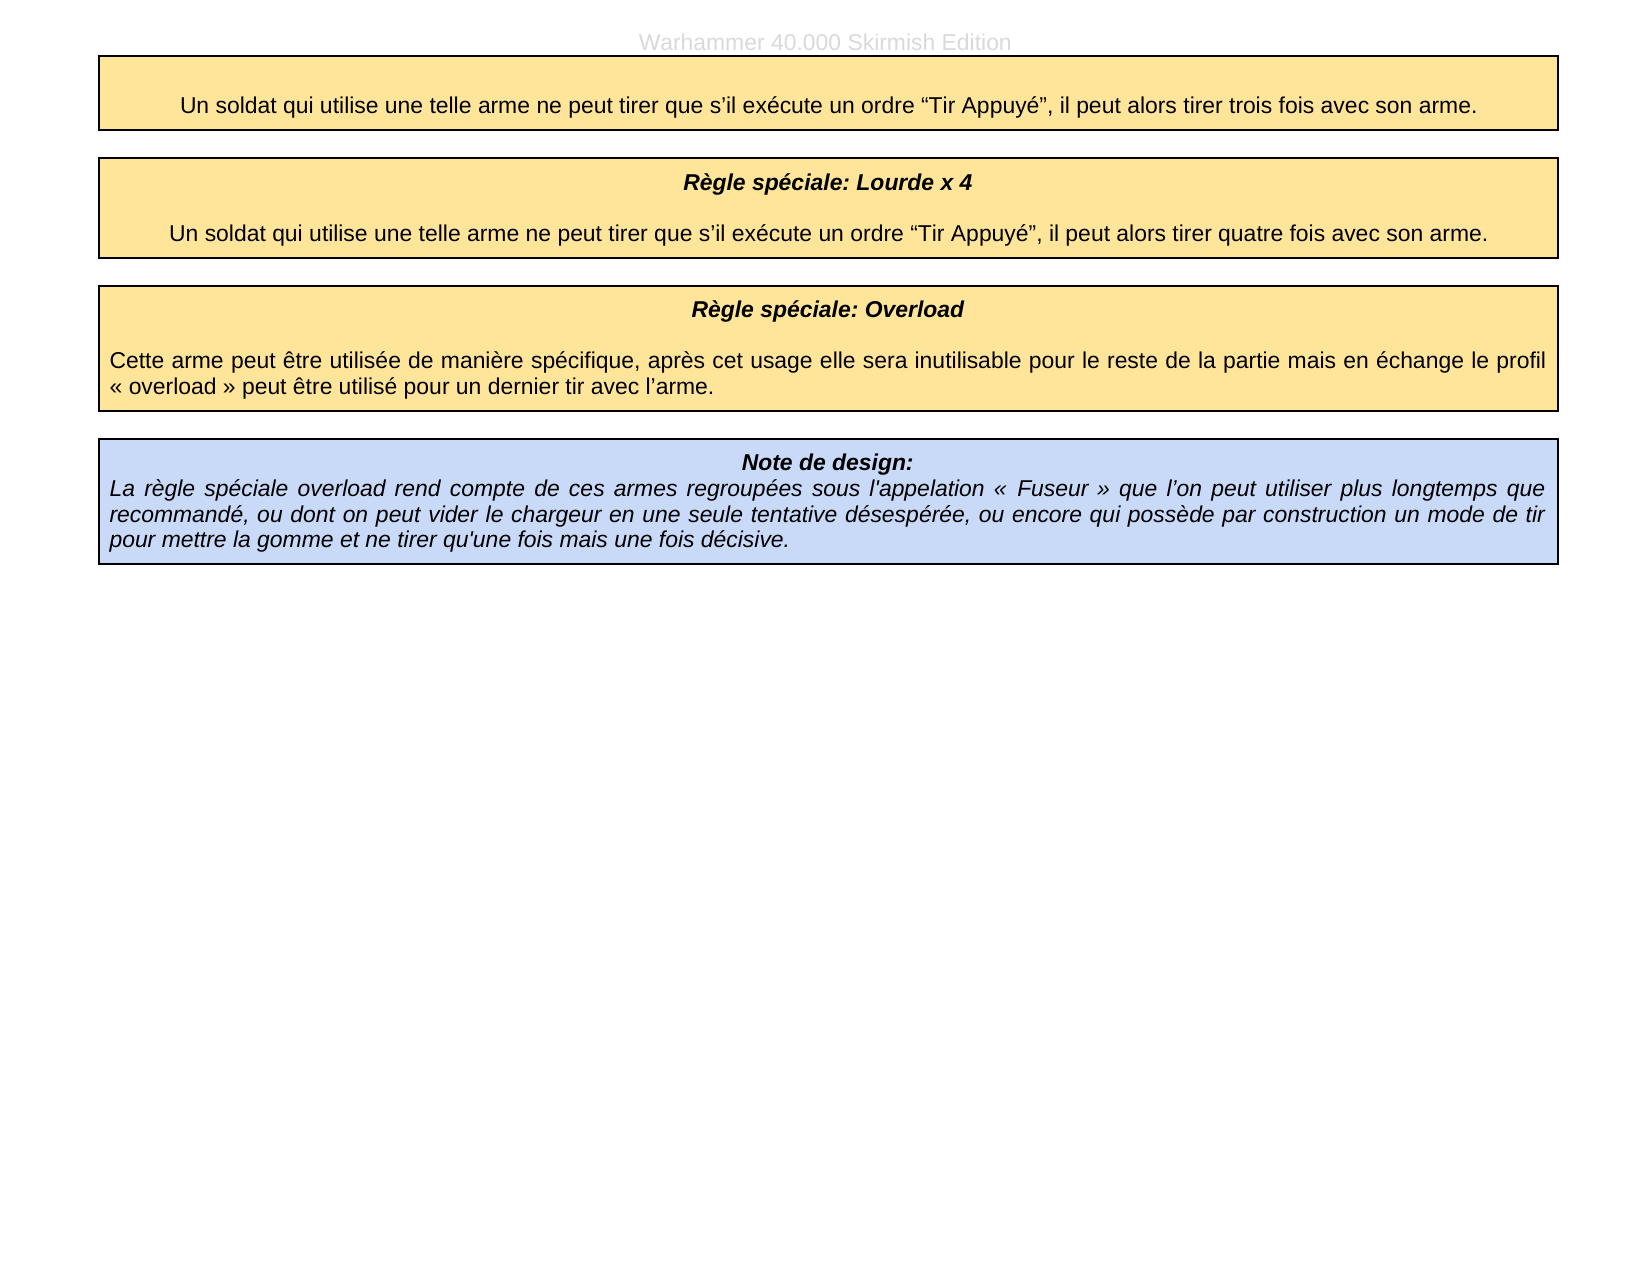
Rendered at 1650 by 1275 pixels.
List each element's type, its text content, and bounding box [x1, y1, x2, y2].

table_header Note de design: La règle spéciale overload rend compte de ces armes regroupées sous l'appelation « Fuseur » que l’on peut utiliser plus longtemps que recommandé, ou dont on peut vider le chargeur en une seule tentative désespérée, ou encore qui possède par construction un mode de tir pour mettre la gomme et ne tirer qu'une fois mais une fois décisive. [100, 440, 1557, 563]
table_header Règle spéciale: Overload Cette arme peut être utilisée de manière spécifique, après cet usage elle sera inutilisable pour le reste de la partie mais en échange le profil « overload » peut être utilisé pour un dernier tir avec l’arme. [100, 287, 1557, 410]
table_header Règle spéciale: Lourde x 4 Un soldat qui utilise une telle arme ne peut tirer que s’il exécute un ordre “Tir Appuyé”, il peut alors tirer quatre fois avec son arme. [100, 159, 1557, 257]
table_header Un soldat qui utilise une telle arme ne peut tirer que s’il exécute un ordre “Tir Appuyé”, il peut alors tirer trois fois avec son arme. [100, 57, 1557, 129]
